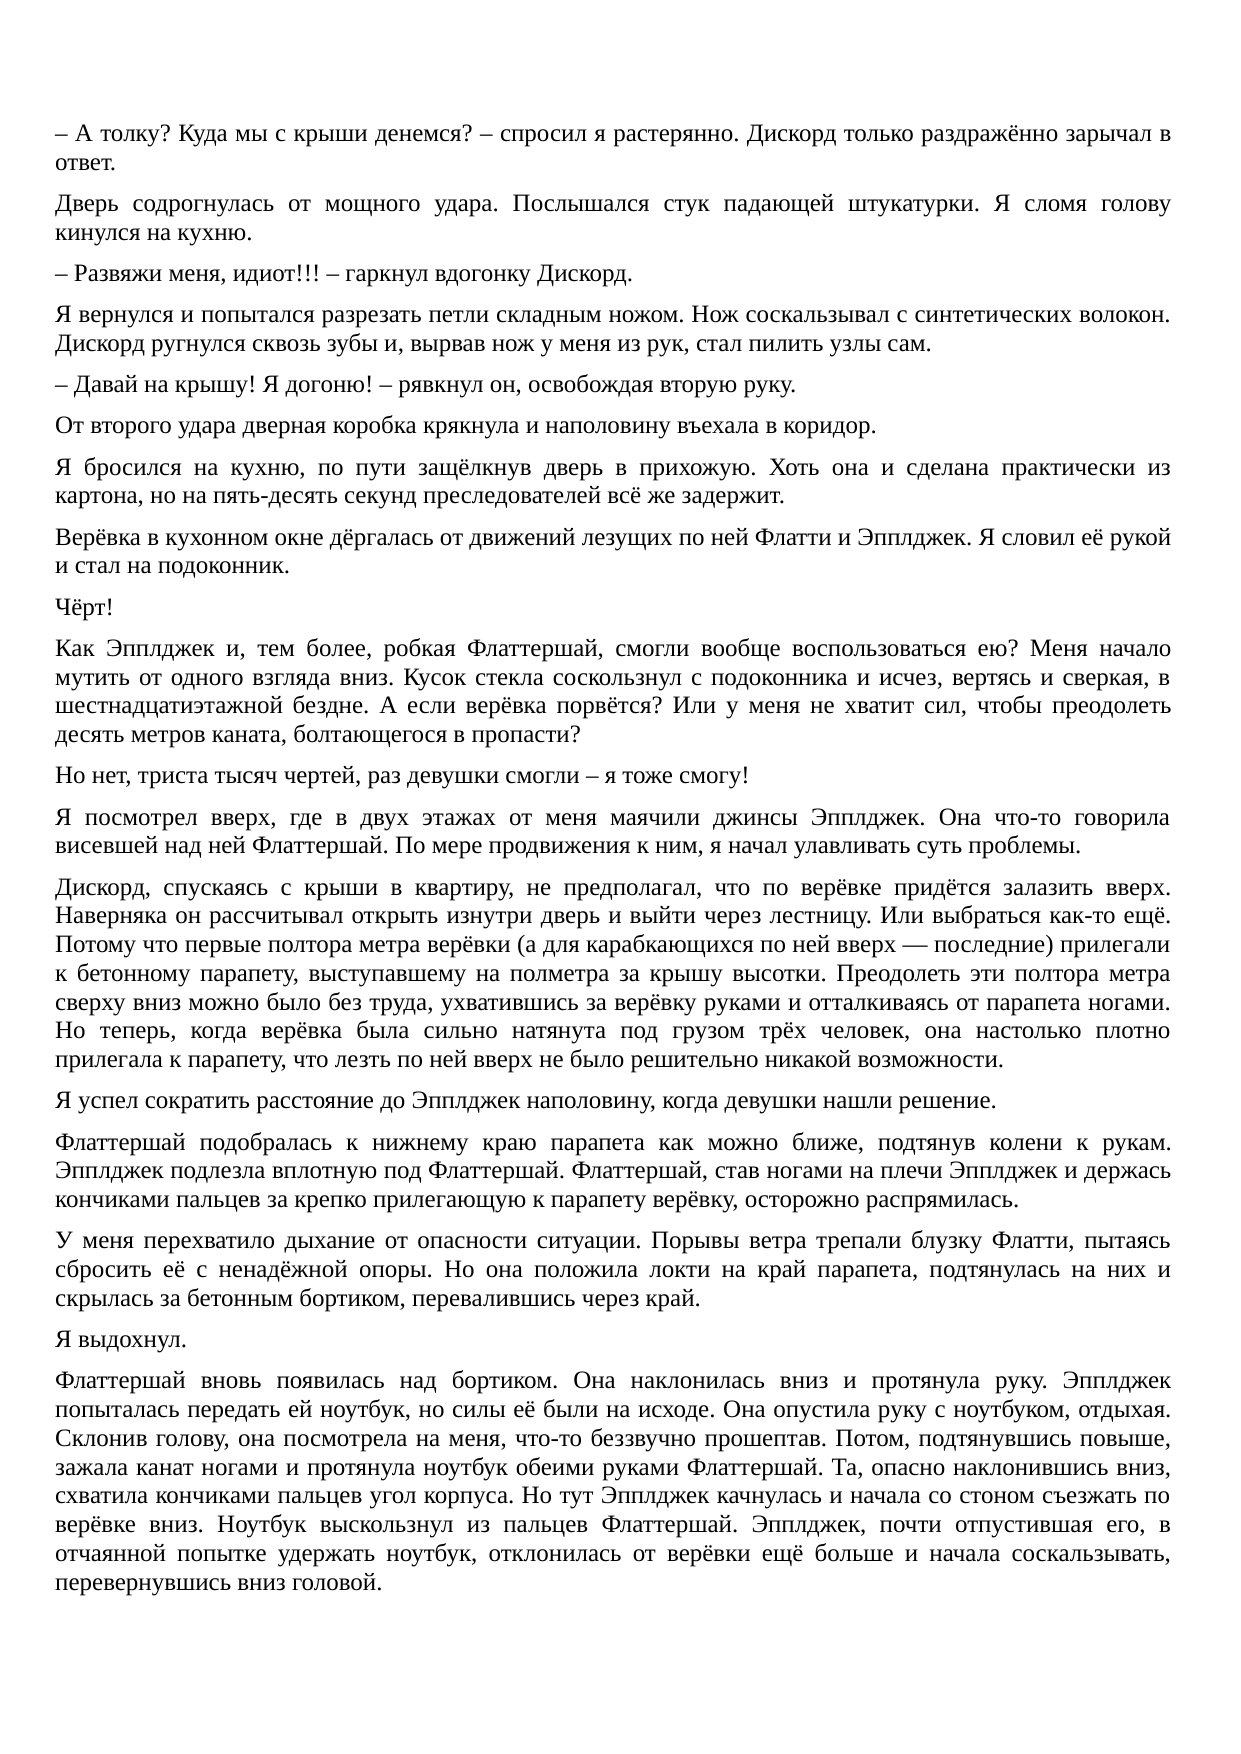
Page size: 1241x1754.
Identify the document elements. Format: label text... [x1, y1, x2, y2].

text Но нет, триста тысяч чертей, раз девушки смогли – я тоже смогу! [55, 761, 1172, 789]
text Я посмотрел вверх, где в двух этажах от меня маячили джинсы Эпплджек. Она что-то говорила висевшей над ней Флаттершай. По мере продвижения к ним, я начал улавливать суть проблемы. [55, 802, 1172, 859]
text Как Эпплджек и, тем более, робкая Флаттершай, смогли вообще воспользоваться ею? Меня начало мутить от одного взгляда вниз. Кусок стекла соскользнул с подоконника и исчез, вертясь и сверкая, в шестнадцатиэтажной бездне. А если верёвка порвётся? Или у меня не хватит сил, чтобы преодолеть десять метров каната, болтающегося в пропасти? [55, 633, 1172, 748]
text Флаттершай вновь появилась над бортиком. Она наклонилась вниз и протянула руку. Эпплджек попыталась передать ей ноутбук, но силы её были на исходе. Она опустила руку с ноутбуком, отдыхая. Склонив голову, она посмотрела на меня, что-то беззвучно прошептав. Потом, подтянувшись повыше, зажала канат ногами и протянула ноутбук обеими руками Флаттершай. Та, опасно наклонившись вниз, схватила кончиками пальцев угол корпуса. Но тут Эпплджек качнулась и начала со стоном съезжать по верёвке вниз. Ноутбук выскользнул из пальцев Флаттершай. Эпплджек, почти отпустившая его, в отчаянной попытке удержать ноутбук, отклонилась от верёвки ещё больше и начала соскальзывать, перевернувшись вниз головой. [55, 1366, 1172, 1596]
text – А толку? Куда мы с крыши денемся? – спросил я растерянно. Дискорд только раздражённо зарычал в ответ. [55, 118, 1172, 176]
text Флаттершай подобралась к нижнему краю парапета как можно ближе, подтянув колени к рукам. Эпплджек подлезла вплотную под Флаттершай. Флаттершай, став ногами на плечи Эпплджек и держась кончиками пальцев за крепко прилегающую к парапету верёвку, осторожно распрямилась. [55, 1127, 1172, 1213]
text Я бросился на кухню, по пути защёлкнув дверь в прихожую. Хоть она и сделана практически из картона, но на пять-десять секунд преследователей всё же задержит. [55, 452, 1172, 509]
text – Давай на крышу! Я догоню! – рявкнул он, освобождая вторую руку. [55, 369, 1172, 398]
text От второго удара дверная коробка крякнула и наполовину въехала в коридор. [55, 411, 1172, 439]
text – Развяжи меня, идиот!!! – гаркнул вдогонку Дискорд. [55, 258, 1172, 287]
text Я успел сократить расстояние до Эпплджек наполовину, когда девушки нашли решение. [55, 1086, 1172, 1114]
text Верёвка в кухонном окне дёргалась от движений лезущих по ней Флатти и Эпплджек. Я словил её рукой и стал на подоконник. [55, 522, 1172, 579]
text Я вернулся и попытался разрезать петли складным ножом. Нож соскальзывал с синтетических волокон. Дискорд ругнулся сквозь зубы и, вырвав нож у меня из рук, стал пилить узлы сам. [55, 299, 1172, 357]
text Дверь содрогнулась от мощного удара. Послышался стук падающей штукатурки. Я сломя голову кинулся на кухню. [55, 188, 1172, 246]
text Чёрт! [55, 592, 1172, 621]
text Дискорд, спускаясь с крыши в квартиру, не предполагал, что по верёвке придётся залазить вверх. Наверняка он рассчитывал открыть изнутри дверь и выйти через лестницу. Или выбраться как-то ещё. Потому что первые полтора метра верёвки (а для карабкающихся по ней вверх — последние) прилегали к бетонному парапету, выступавшему на полметра за крышу высотки. Преодолеть эти полтора метра сверху вниз можно было без труда, ухватившись за верёвку руками и отталкиваясь от парапета ногами. Но теперь, когда верёвка была сильно натянута под грузом трёх человек, она настолько плотно прилегала к парапету, что лезть по ней вверх не было решительно никакой возможности. [55, 872, 1172, 1073]
text У меня перехватило дыхание от опасности ситуации. Порывы ветра трепали блузку Флатти, пытаясь сбросить её с ненадёжной опоры. Но она положила локти на край парапета, подтянулась на них и скрылась за бетонным бортиком, перевалившись через край. [55, 1226, 1172, 1312]
text Я выдохнул. [55, 1324, 1172, 1353]
